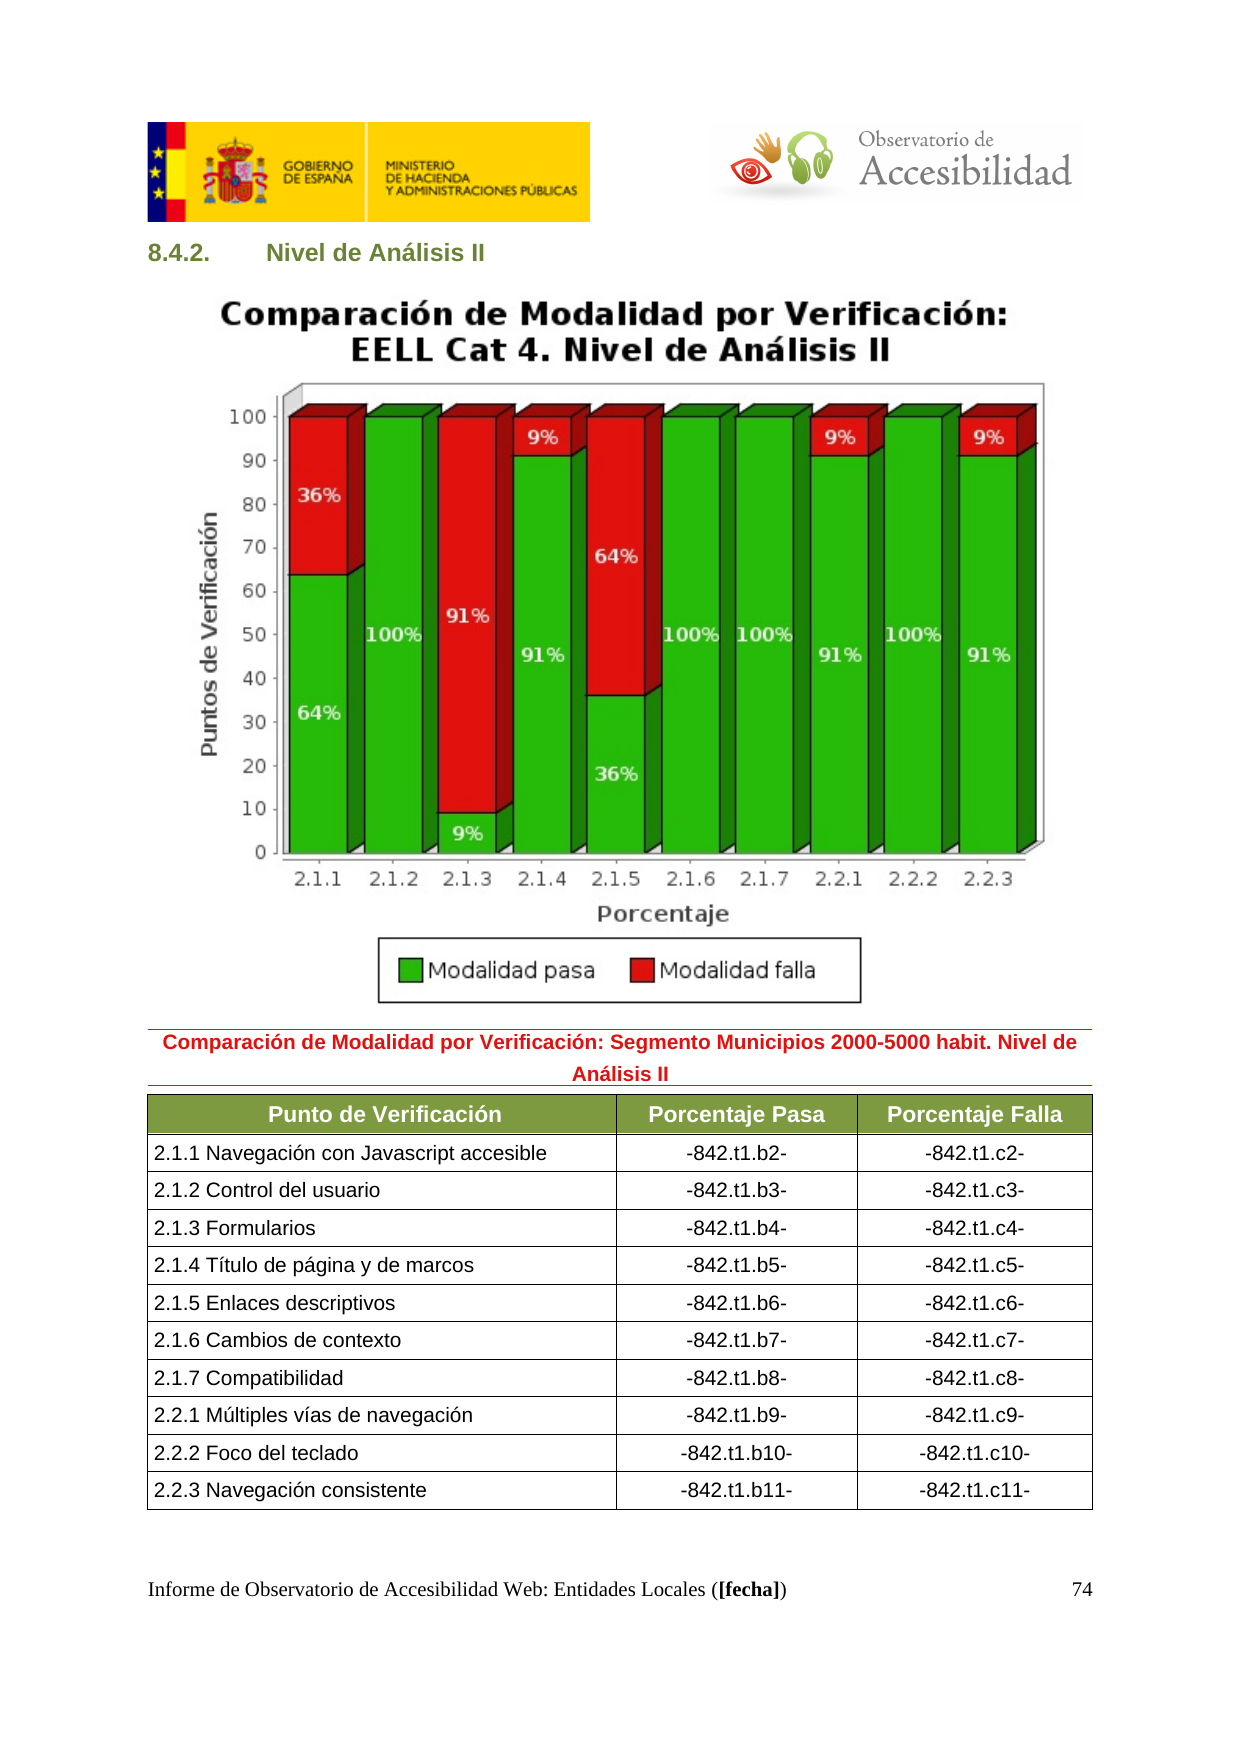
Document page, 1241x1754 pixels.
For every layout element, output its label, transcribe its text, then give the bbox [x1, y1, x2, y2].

table_cell -842.t1.b10- [617, 1435, 857, 1471]
table_cell 2.2.1 Múltiples vías de navegación [148, 1397, 616, 1433]
picture [710, 122, 1086, 205]
table_cell -842.t1.b8- [617, 1360, 857, 1396]
table_cell 2.1.4 Título de página y de marcos [148, 1247, 616, 1283]
table_cell -842.t1.c10- [858, 1435, 1092, 1471]
table_cell -842.t1.c3- [858, 1172, 1092, 1208]
table_cell -842.t1.c6- [858, 1285, 1092, 1321]
table_cell -842.t1.b6- [617, 1285, 857, 1321]
table_cell 2.1.6 Cambios de contexto [148, 1322, 616, 1358]
table_cell -842.t1.c7- [858, 1322, 1092, 1358]
table_header Porcentaje Pasa [617, 1095, 857, 1133]
table_cell -842.t1.b2- [617, 1135, 857, 1171]
table_header Punto de Verificación [148, 1095, 616, 1133]
table_cell -842.t1.b7- [617, 1322, 857, 1358]
table_cell -842.t1.b9- [617, 1397, 857, 1433]
picture [178, 294, 1062, 1005]
table_cell 2.1.7 Compatibilidad [148, 1360, 616, 1396]
table_cell -842.t1.c11- [858, 1472, 1092, 1508]
list Nivel de Análisis II [148, 238, 1092, 267]
table_cell -842.t1.b5- [617, 1247, 857, 1283]
table_cell -842.t1.b4- [617, 1210, 857, 1246]
table_cell 2.2.2 Foco del teclado [148, 1435, 616, 1471]
table_cell -842.t1.c2- [858, 1135, 1092, 1171]
table_cell 2.2.3 Navegación consistente [148, 1472, 616, 1508]
table_cell -842.t1.b11- [617, 1472, 857, 1508]
text Comparación de Modalidad por Verificación: Segmento Municipios 2000-5000 habit. Nivel de Análisis II [148, 1030, 1092, 1085]
table_header Porcentaje Falla [858, 1095, 1092, 1133]
table_cell 2.1.1 Navegación con Javascript accesible [148, 1135, 616, 1171]
table_cell 2.1.5 Enlaces descriptivos [148, 1285, 616, 1321]
table_cell -842.t1.c9- [858, 1397, 1092, 1433]
table_cell 2.1.3 Formularios [148, 1210, 616, 1246]
table_cell -842.t1.c4- [858, 1210, 1092, 1246]
table_cell -842.t1.c8- [858, 1360, 1092, 1396]
picture [147, 122, 591, 222]
table_cell -842.t1.c5- [858, 1247, 1092, 1283]
table_cell 2.1.2 Control del usuario [148, 1172, 616, 1208]
table_cell -842.t1.b3- [617, 1172, 857, 1208]
